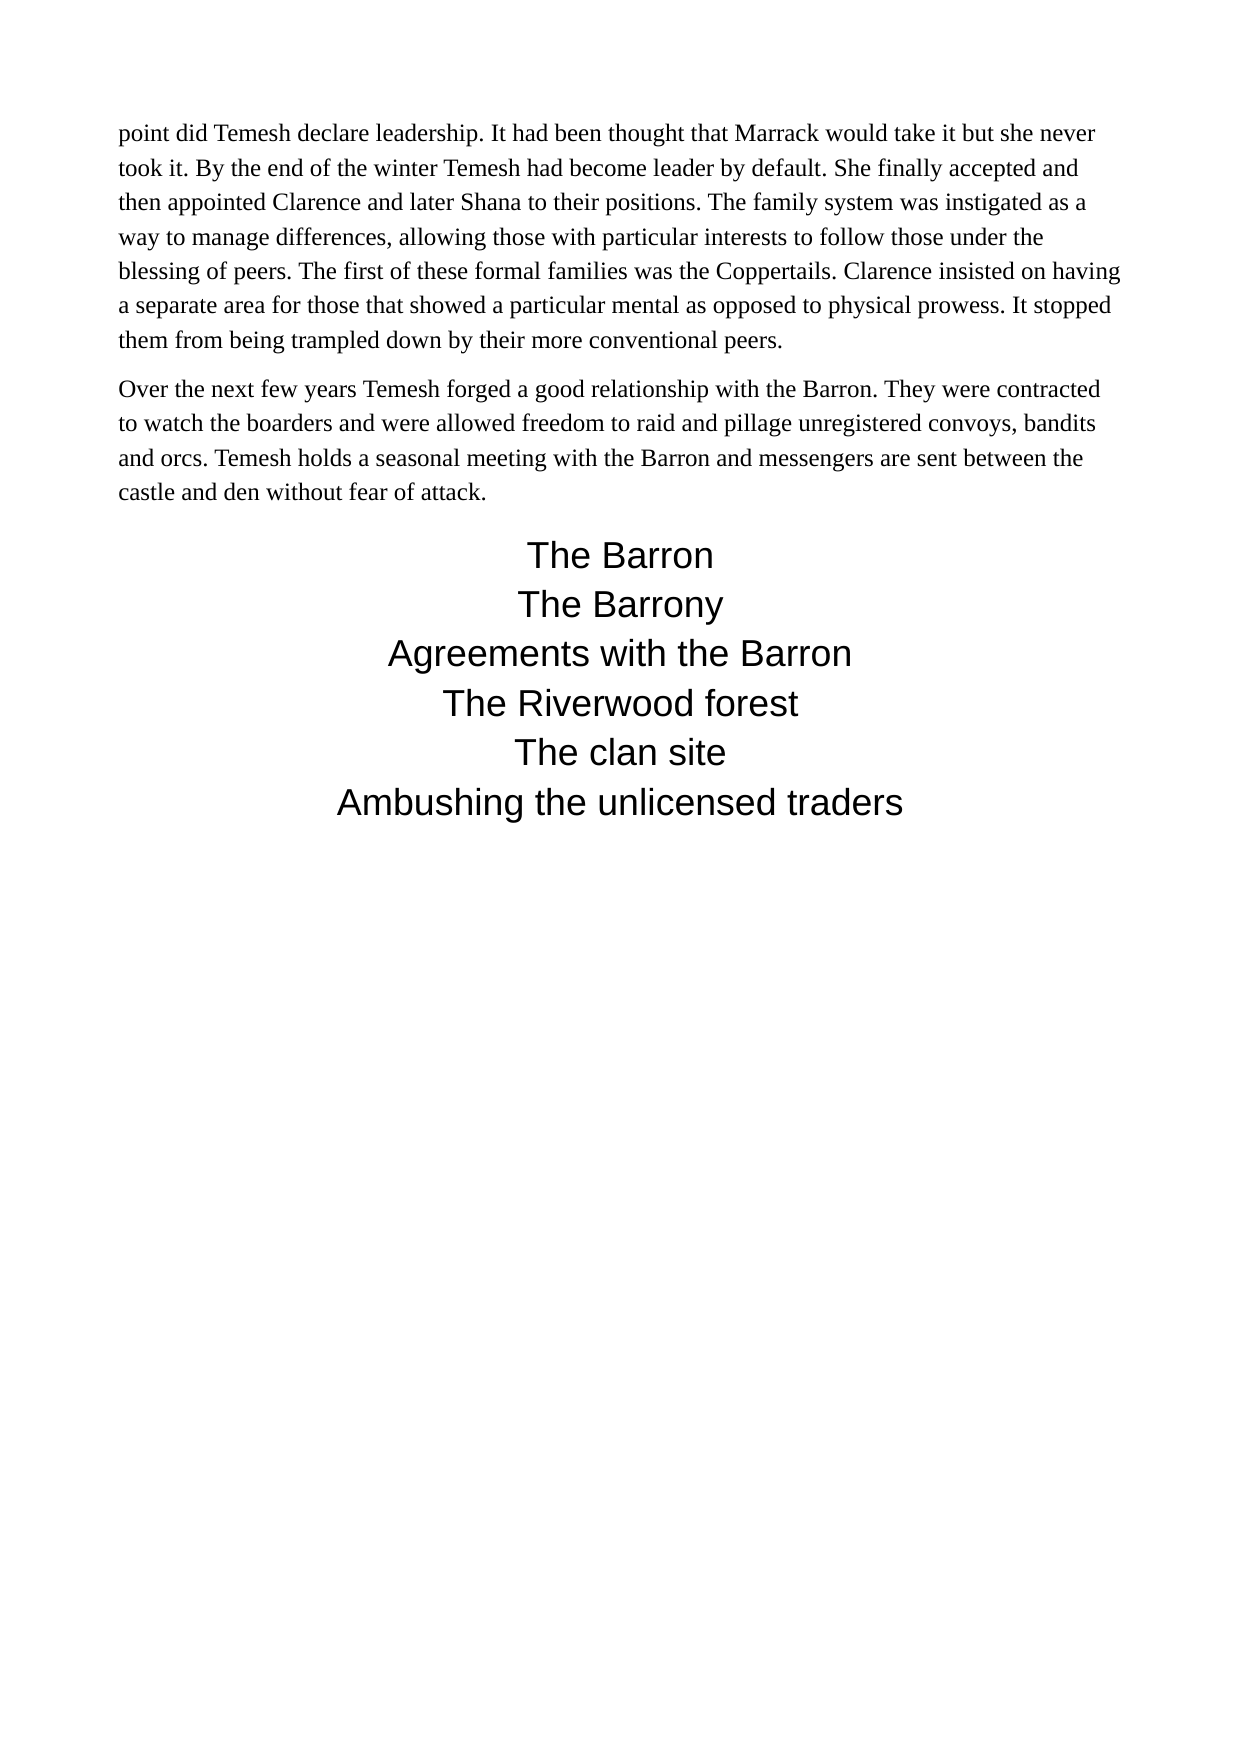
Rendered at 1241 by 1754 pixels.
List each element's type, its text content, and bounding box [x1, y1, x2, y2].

subtitle The Barrony [118, 582, 1122, 625]
subtitle Agreements with the Barron [118, 632, 1122, 675]
text point did Temesh declare leadership. It had been thought that Marrack would take it but she never took it. By the end of the winter Temesh had become leader by default. She finally accepted and then appointed Clarence and later Shana to their positions. The family system was instigated as a way to manage differences, allowing those with particular interests to follow those under the blessing of peers. The first of these formal families was the Coppertails. Clarence insisted on having a separate area for those that showed a particular mental as opposed to physical prowess. It stopped them from being trampled down by their more conventional peers. [118, 118, 1122, 354]
subtitle Ambushing the unlicensed traders [118, 780, 1122, 823]
text Over the next few years Temesh forged a good relationship with the Barron. They were contracted to watch the boarders and were allowed freedom to raid and pillage unregistered convoys, bandits and orcs. Temesh holds a seasonal meeting with the Barron and messengers are sent between the castle and den without fear of attack. [118, 374, 1122, 506]
subtitle The clan site [118, 730, 1122, 773]
subtitle The Riverwood forest [118, 681, 1122, 724]
subtitle The Barron [118, 533, 1122, 576]
